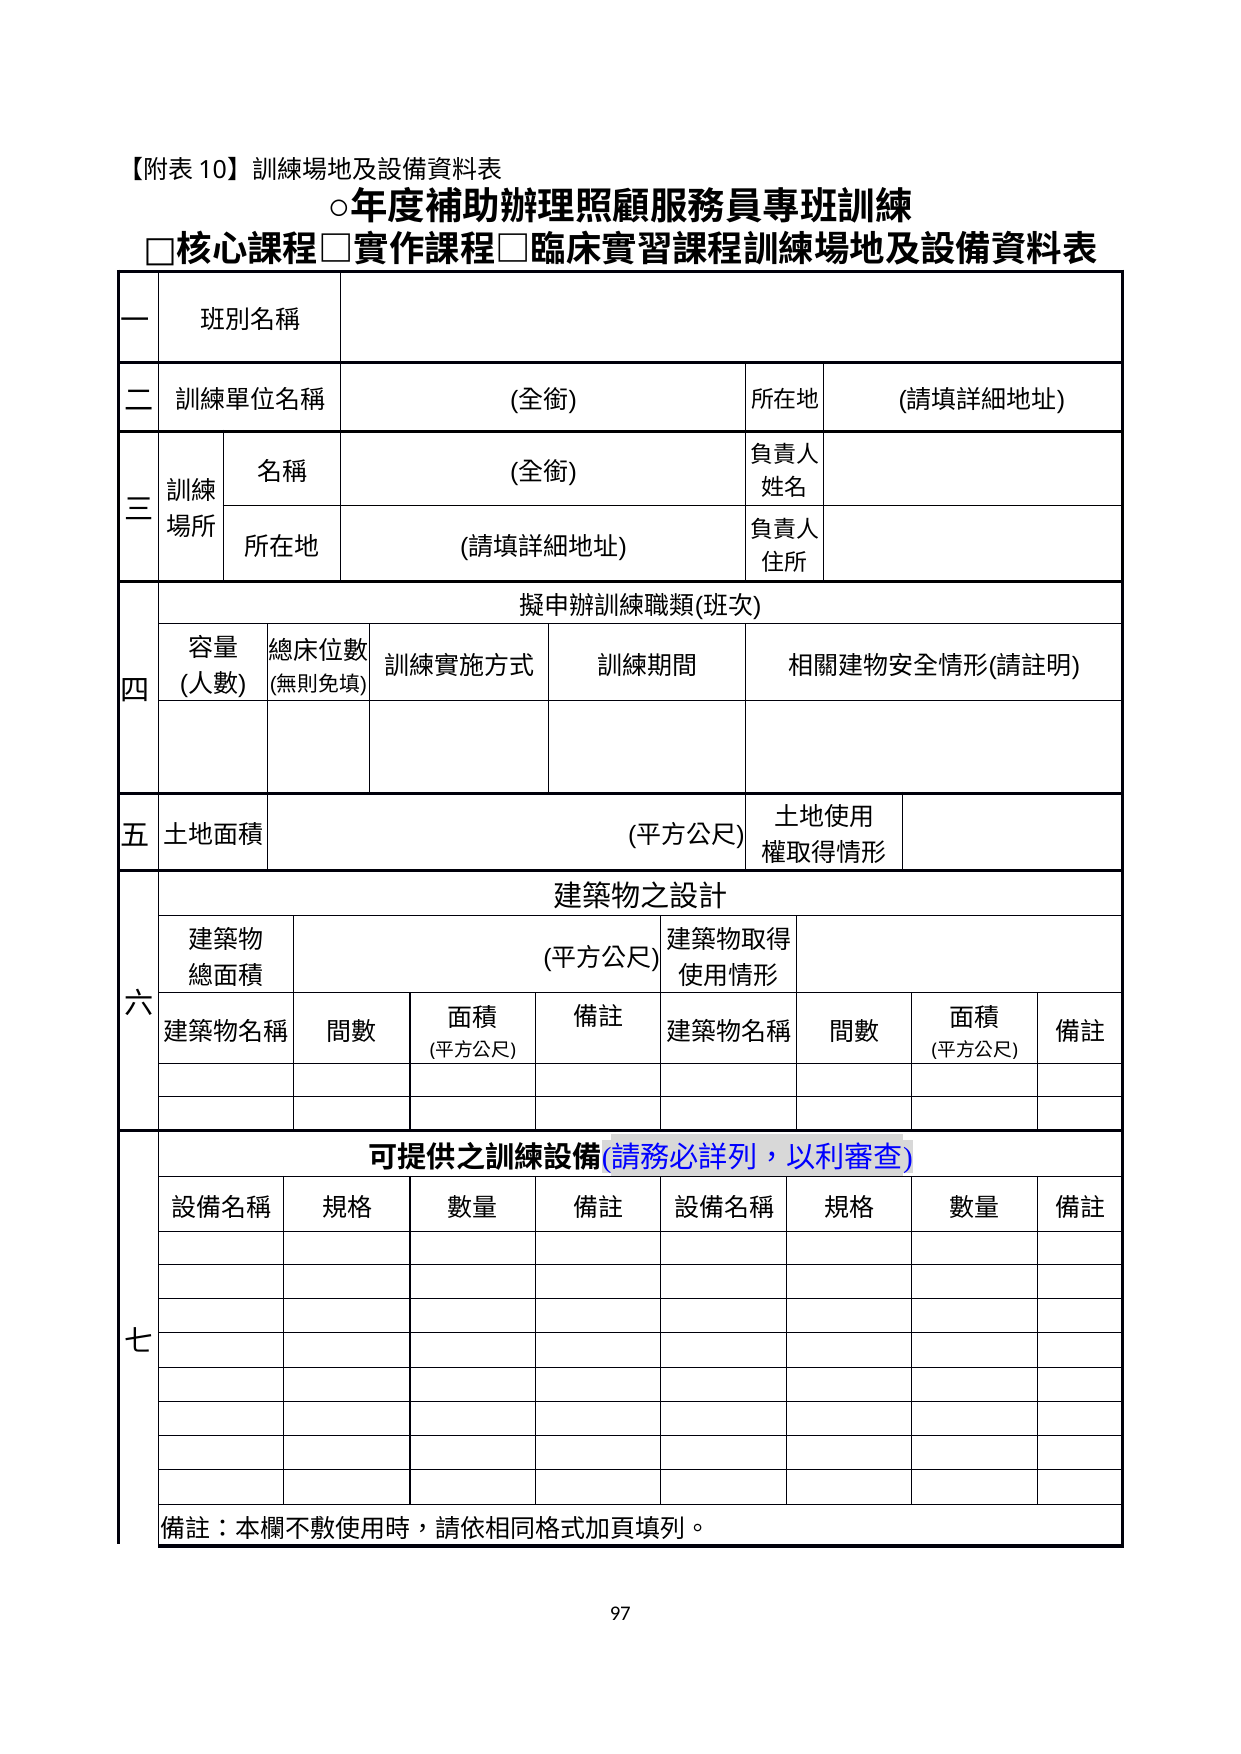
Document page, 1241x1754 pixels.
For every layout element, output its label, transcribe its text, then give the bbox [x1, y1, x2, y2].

table_cell [912, 1097, 1037, 1129]
table_cell [1038, 1402, 1121, 1435]
table_cell 備註 [536, 993, 660, 1063]
subtitle 【附表10】訓練場地及設備資料表 [118, 150, 1122, 186]
table_cell [411, 1097, 535, 1129]
table_cell 土地面積 [159, 795, 267, 868]
table_cell [294, 1097, 409, 1129]
table_cell 所在地 [746, 364, 823, 429]
table_cell [912, 1265, 1037, 1298]
table_cell [536, 1265, 660, 1298]
table_cell 間數 [294, 993, 409, 1063]
text ○年度補助辦理照顧服務員專班訓練 [118, 186, 1122, 228]
table_cell [797, 1097, 911, 1129]
table_cell [284, 1402, 409, 1435]
table_cell 備註 [536, 1177, 660, 1231]
table_cell 建築物之設計 [159, 872, 1121, 915]
table_cell 間數 [797, 993, 911, 1063]
table_cell [824, 506, 1121, 579]
table_cell [159, 1436, 283, 1469]
table_header [341, 273, 1121, 361]
table_cell 四 [120, 583, 158, 792]
table_cell 設備名稱 [661, 1177, 786, 1231]
table_cell [159, 701, 267, 792]
table_cell [411, 1368, 535, 1401]
table_cell 設備名稱 [159, 1177, 283, 1231]
table_cell [411, 1402, 535, 1435]
table_cell [787, 1333, 911, 1367]
table_cell [1038, 1368, 1121, 1401]
table_cell [536, 1097, 660, 1129]
table_cell [284, 1299, 409, 1332]
table_cell 土地使用 權取得情形 [746, 795, 902, 868]
table_cell (請填詳細地址) [824, 364, 1121, 429]
table_cell [787, 1470, 911, 1504]
table_cell [787, 1368, 911, 1401]
table_cell [159, 1232, 283, 1264]
table_cell [661, 1333, 786, 1367]
table_cell [912, 1470, 1037, 1504]
table_cell 規格 [787, 1177, 911, 1231]
table_cell [1038, 1097, 1121, 1129]
table_cell 容量 (人數) [159, 624, 267, 700]
table_cell [1038, 1064, 1121, 1096]
table_cell [912, 1333, 1037, 1367]
table_cell [661, 1097, 796, 1129]
table_cell [912, 1064, 1037, 1096]
table_cell 訓練場所 [159, 433, 223, 579]
table_cell [284, 1436, 409, 1469]
table_cell [411, 1299, 535, 1332]
table_cell [159, 1333, 283, 1367]
table_cell 建築物名稱 [159, 993, 293, 1063]
table_cell [284, 1265, 409, 1298]
table_cell [411, 1064, 535, 1096]
table_cell 備註 [1038, 1177, 1121, 1231]
table_cell 建築物取得 使用情形 [661, 916, 796, 992]
table_cell [824, 433, 1121, 504]
table_cell [661, 1064, 796, 1096]
table_cell [1038, 1265, 1121, 1298]
table_cell [903, 795, 1121, 868]
table_header 班別名稱 [159, 273, 340, 361]
table_cell [661, 1436, 786, 1469]
table_cell 擬申辦訓練職類(班次) [159, 583, 1121, 623]
table_cell [912, 1299, 1037, 1332]
table_cell [370, 701, 548, 792]
table_cell [797, 916, 1121, 992]
table_cell [411, 1333, 535, 1367]
table_cell 負責人住所 [746, 506, 823, 579]
table_cell [787, 1265, 911, 1298]
table_cell [1038, 1436, 1121, 1469]
table_cell [536, 1470, 660, 1504]
table_cell [1038, 1232, 1121, 1264]
table_cell (全銜) [341, 364, 745, 429]
table_cell [159, 1368, 283, 1401]
table_cell [661, 1470, 786, 1504]
table_cell [661, 1299, 786, 1332]
table_cell [912, 1368, 1037, 1401]
table_cell 備註：本欄不敷使用時，請依相同格式加頁填列。 [159, 1505, 1121, 1544]
table_cell [912, 1232, 1037, 1264]
table_cell [787, 1232, 911, 1264]
table_cell [661, 1368, 786, 1401]
table_cell [159, 1097, 293, 1129]
table_cell [284, 1333, 409, 1367]
table_cell [536, 1299, 660, 1332]
table_cell [661, 1265, 786, 1298]
table_cell [746, 701, 1121, 792]
table_cell [912, 1436, 1037, 1469]
table_cell 可提供之訓練設備(請務必詳列，以利審查) [159, 1132, 1121, 1176]
table_cell 名稱 [224, 433, 340, 504]
table_cell [536, 1064, 660, 1096]
table_cell [536, 1333, 660, 1367]
table_cell [797, 1064, 911, 1096]
table_cell [536, 1232, 660, 1264]
table_cell 訓練期間 [549, 624, 745, 700]
table_cell [787, 1299, 911, 1332]
table_cell 六 [120, 872, 158, 1129]
table_cell [787, 1436, 911, 1469]
table_cell 建築物 總面積 [159, 916, 293, 992]
table_cell [159, 1470, 283, 1504]
table_cell [1038, 1299, 1121, 1332]
table_cell [661, 1232, 786, 1264]
table_cell 面積 (平方公尺) [912, 993, 1037, 1063]
table_cell [284, 1470, 409, 1504]
table_cell (全銜) [341, 433, 745, 504]
table_cell 數量 [411, 1177, 535, 1231]
table_cell [159, 1299, 283, 1332]
table_header 一 [120, 273, 158, 361]
table_cell [294, 1064, 409, 1096]
table_cell 訓練實施方式 [370, 624, 548, 700]
table_cell [159, 1265, 283, 1298]
table_cell [661, 1402, 786, 1435]
table_cell 建築物名稱 [661, 993, 796, 1063]
table_cell [284, 1368, 409, 1401]
table_cell [411, 1436, 535, 1469]
table_cell [411, 1265, 535, 1298]
table_cell [159, 1402, 283, 1435]
table_cell (請填詳細地址) [341, 506, 745, 579]
table_cell [549, 701, 745, 792]
table_cell [912, 1402, 1037, 1435]
table_cell [536, 1368, 660, 1401]
table_cell [411, 1232, 535, 1264]
table_cell [1038, 1470, 1121, 1504]
table_cell (平方公尺) [294, 916, 660, 992]
table_cell [268, 701, 369, 792]
table_cell [536, 1402, 660, 1435]
text □核心課程□實作課程□臨床實習課程訓練場地及設備資料表 [118, 228, 1122, 269]
table_cell 七 [120, 1132, 158, 1544]
table_cell 二 [120, 364, 158, 429]
table_cell 負責人姓名 [746, 433, 823, 504]
table_cell 數量 [912, 1177, 1037, 1231]
table_cell 三 [120, 433, 158, 579]
table_cell 五 [120, 795, 158, 868]
table_cell 規格 [284, 1177, 409, 1231]
table_cell [1038, 1333, 1121, 1367]
table_cell 訓練單位名稱 [159, 364, 340, 429]
table_cell [159, 1064, 293, 1096]
table_cell 備註 [1038, 993, 1121, 1063]
table_cell [536, 1436, 660, 1469]
table_cell 面積 (平方公尺) [411, 993, 535, 1063]
table_cell (平方公尺) [268, 795, 745, 868]
table_cell [284, 1232, 409, 1264]
table_cell [787, 1402, 911, 1435]
table_cell 總床位數 (無則免填) [268, 624, 369, 700]
table_cell 所在地 [224, 506, 340, 579]
table_cell 相關建物安全情形(請註明) [746, 624, 1121, 700]
table_cell [411, 1470, 535, 1504]
